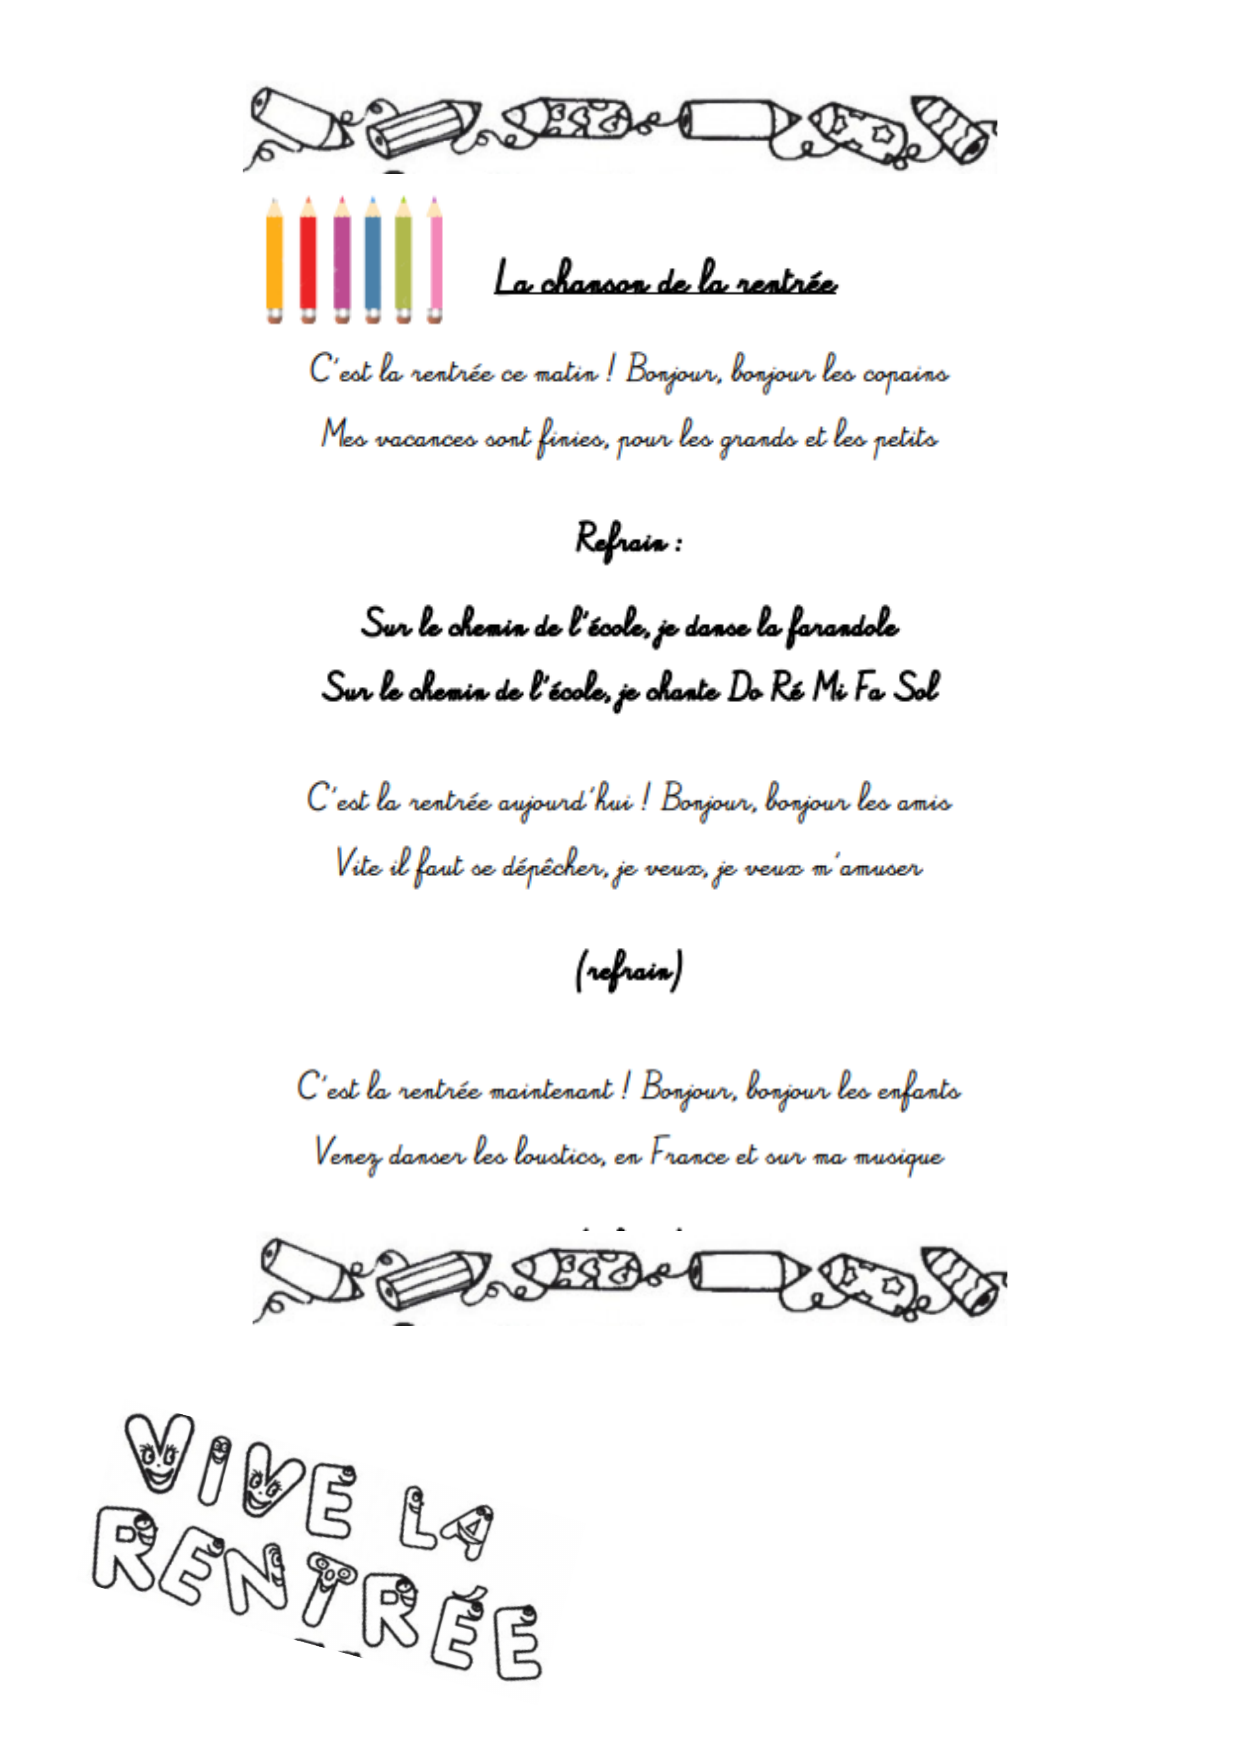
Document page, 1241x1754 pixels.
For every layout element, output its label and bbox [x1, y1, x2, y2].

picture [242, 80, 998, 174]
picture [251, 188, 1008, 1326]
picture [76, 1400, 585, 1704]
